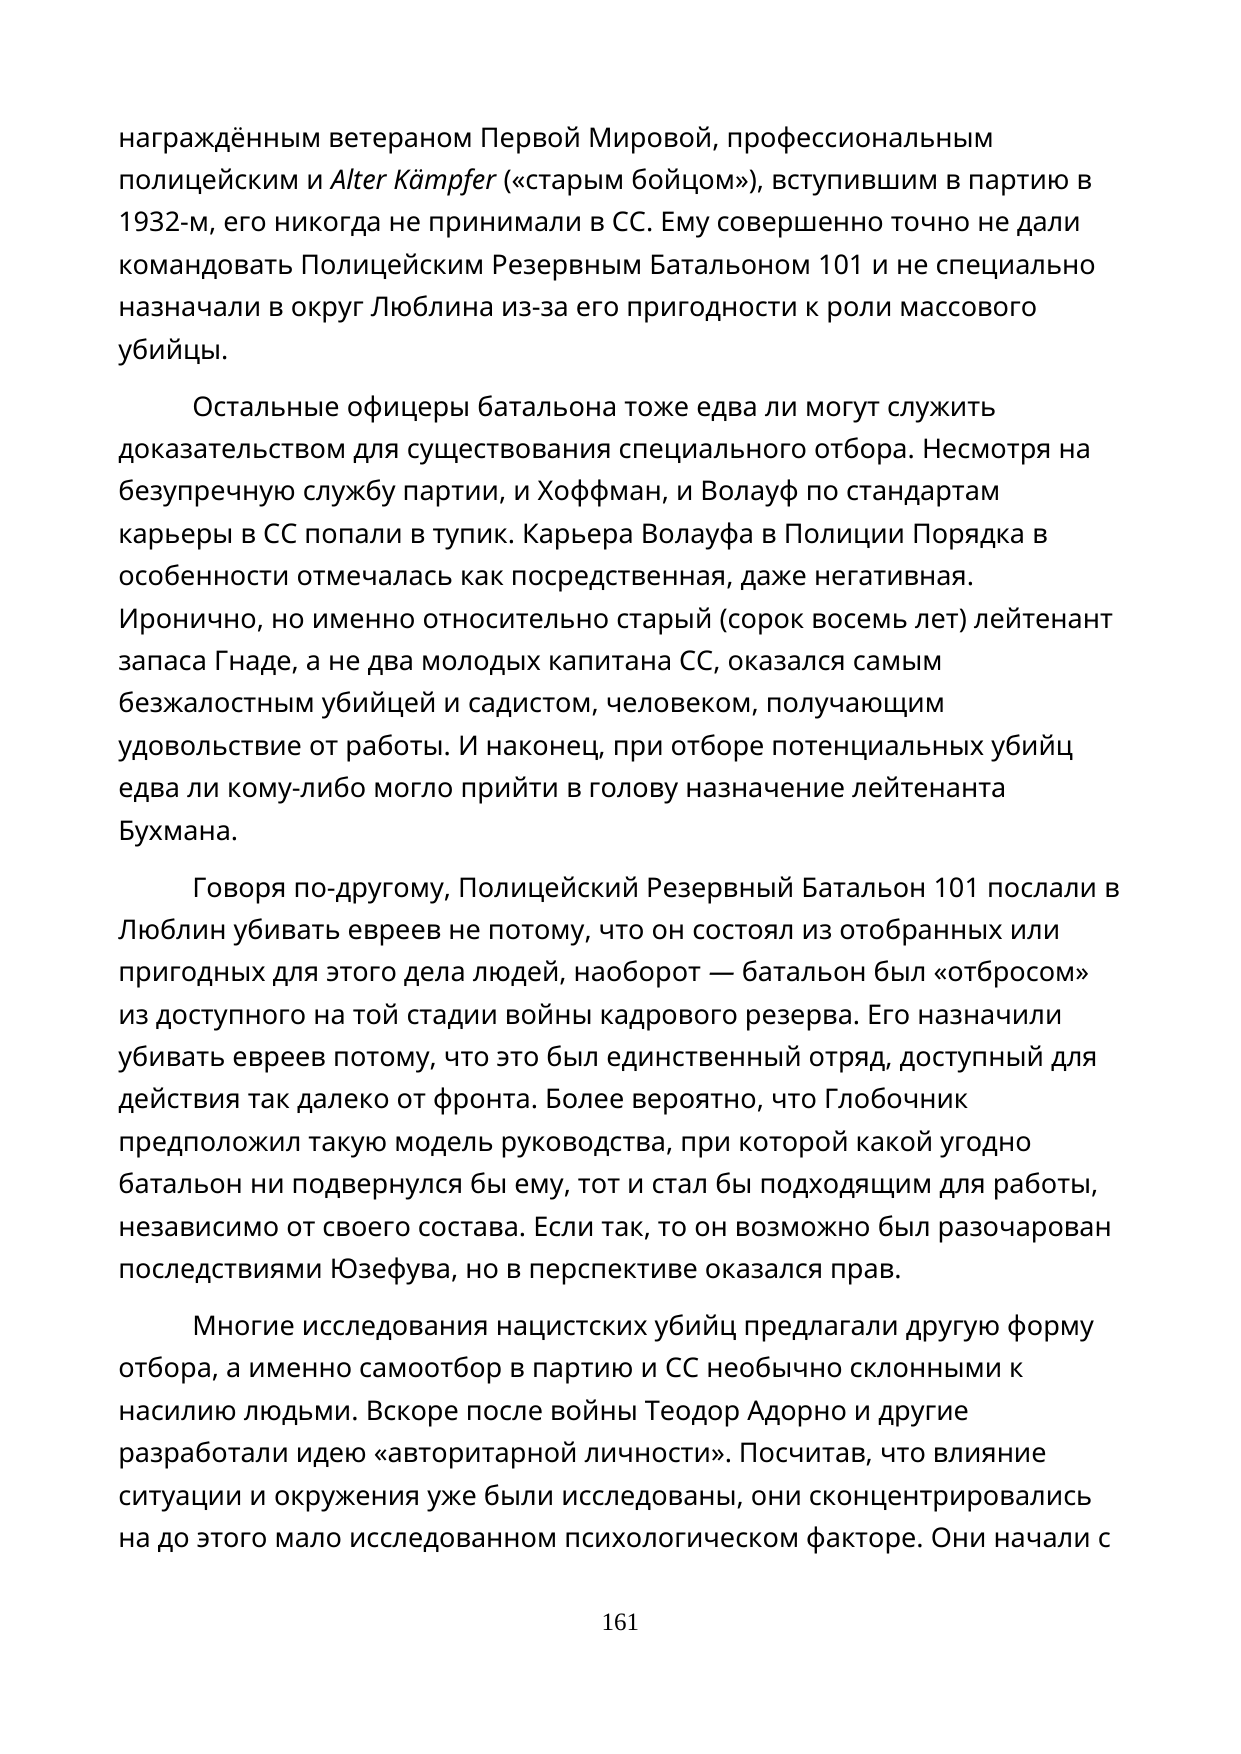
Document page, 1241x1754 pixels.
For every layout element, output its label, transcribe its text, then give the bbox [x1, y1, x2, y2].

text Говоря по-другому, Полицейский Резервный Батальон 101 послали в Люблин убивать евреев не потому, что он состоял из отобранных или пригодных для этого дела людей, наоборот — батальон был «отбросом» из доступного на той стадии войны кадрового резерва. Его назначили убивать евреев потому, что это был единственный отряд, доступный для действия так далеко от фронта. Более вероятно, что Глобочник предположил такую модель руководства, при которой какой угодно батальон ни подвернулся бы ему, тот и стал бы подходящим для работы, независимо от своего состава. Если так, то он возможно был разочарован последствиями Юзефува, но в перспективе оказался прав. [118, 868, 1122, 1286]
text награждённым ветераном Первой Мировой, профессиональным полицейским и Alter Kämpfer («старым бойцом»), вступившим в партию в 1932-м, его никогда не принимали в СС. Ему совершенно точно не дали командовать Полицейским Резервным Батальоном 101 и не специально назначали в округ Люблина из-за его пригодности к роли массового убийцы. [118, 118, 1122, 367]
text Остальные офицеры батальона тоже едва ли могут служить доказательством для существования специального отбора. Несмотря на безупречную службу партии, и Хоффман, и Волауф по стандартам карьеры в СС попали в тупик. Карьера Волауфа в Полиции Порядка в особенности отмечалась как посредственная, даже негативная. Иронично, но именно относительно старый (сорок восемь лет) лейтенант запаса Гнаде, а не два молодых капитана СС, оказался самым безжалостным убийцей и садистом, человеком, получающим удовольствие от работы. И наконец, при отборе потенциальных убийц едва ли кому-либо могло прийти в голову назначение лейтенанта Бухмана. [118, 387, 1122, 848]
text Многие исследования нацистских убийц предлагали другую форму отбора, а именно самоотбор в партию и СС необычно склонными к насилию людьми. Вскоре после войны Теодор Адорно и другие разработали идею «авторитарной личности». Посчитав, что влияние ситуации и окружения уже были исследованы, они сконцентрировались на до этого мало исследованном психологическом факторе. Они начали с [118, 1307, 1122, 1555]
